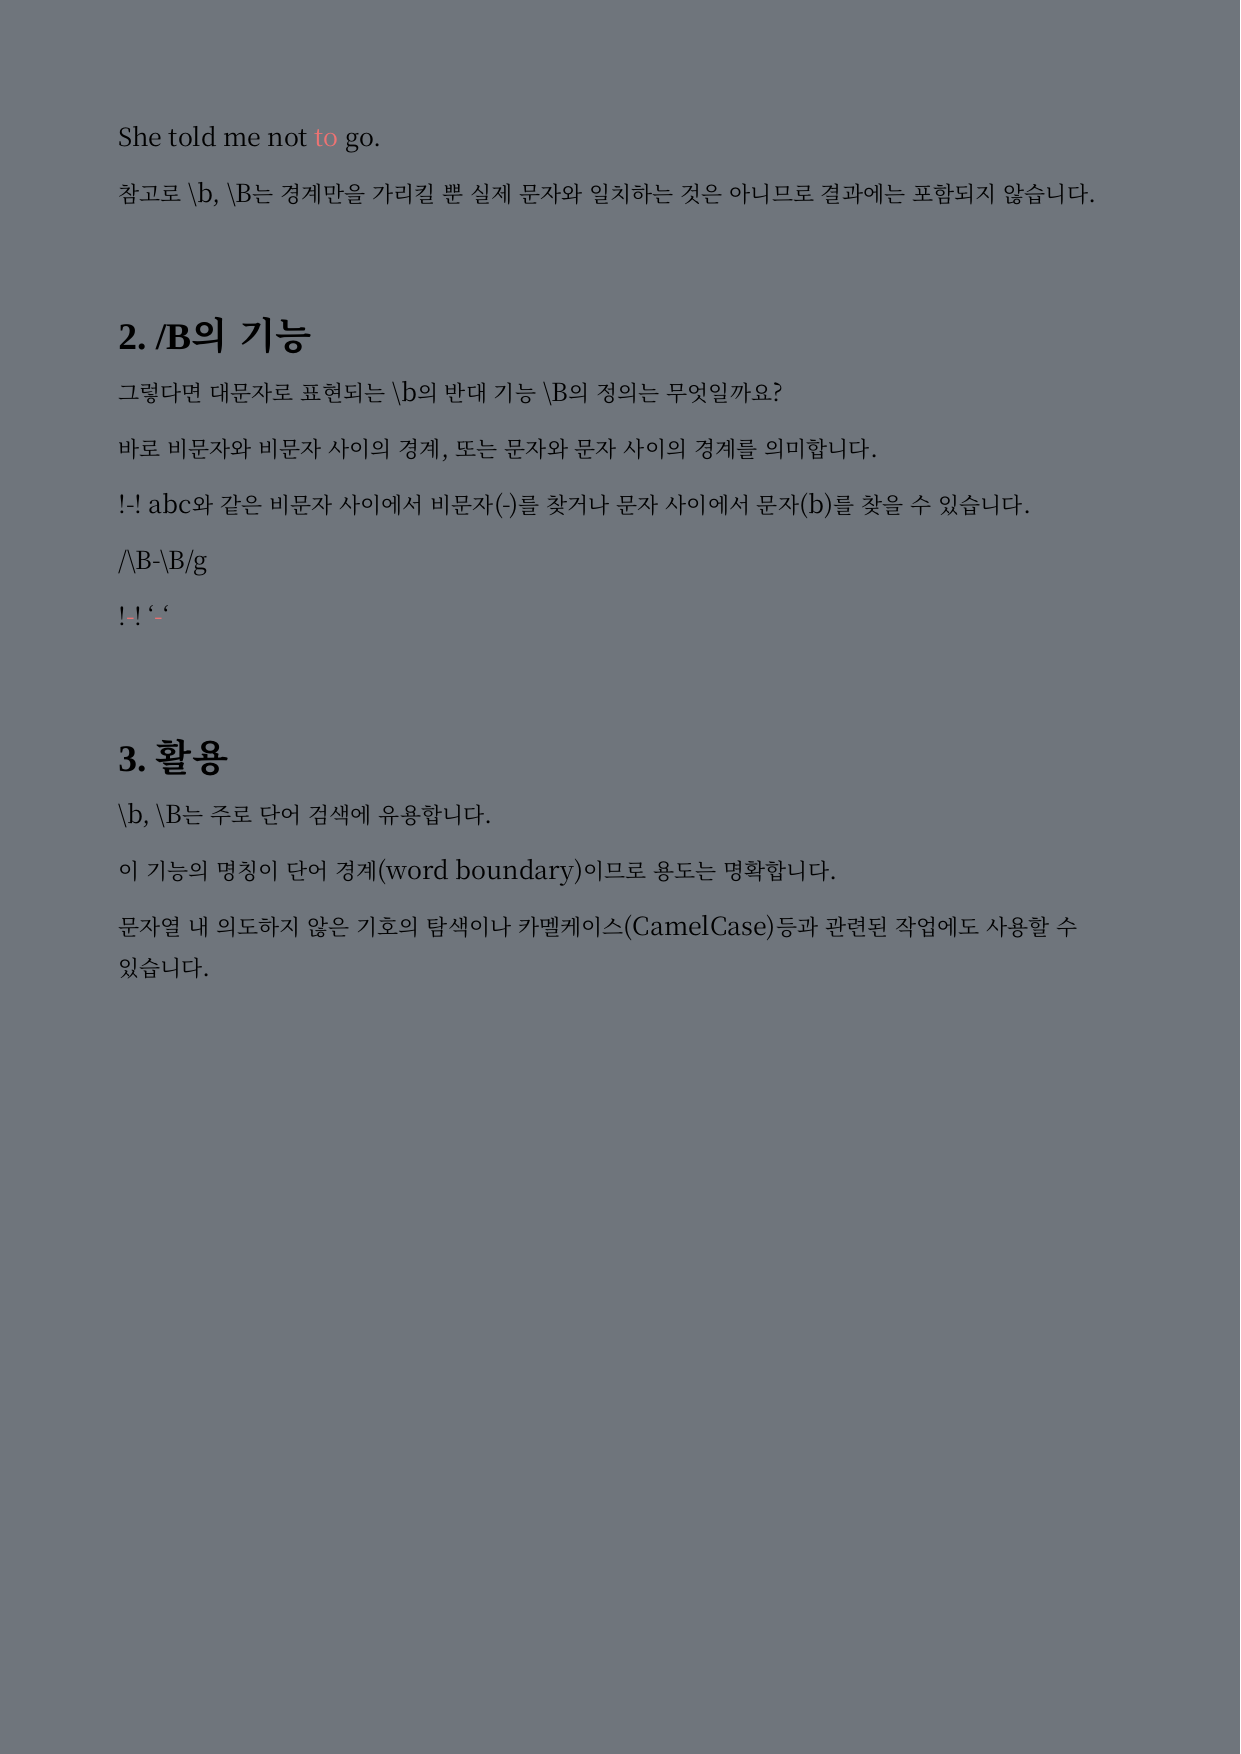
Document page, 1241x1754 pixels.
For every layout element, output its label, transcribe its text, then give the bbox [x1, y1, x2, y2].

text 이 기능의 명칭이 단어 경계(word boundary)이므로 용도는 명확합니다. [118, 851, 1122, 887]
text 바로 비문자와 비문자 사이의 경계, 또는 문자와 문자 사이의 경계를 의미합니다. [118, 429, 1122, 464]
text 참고로 \b, \B는 경계만을 가리킬 뿐 실제 문자와 일치하는 것은 아니므로 결과에는 포함되지 않습니다. [118, 174, 1122, 210]
text 문자열 내 의도하지 않은 기호의 탐색이나 카멜케이스(CamelCase)등과 관련된 작업에도 사용할 수 있습니다. [118, 907, 1122, 984]
text She told me not to go. [118, 118, 1122, 154]
text \b, \B는 주로 단어 검색에 유용합니다. [118, 795, 1122, 831]
text !-! ‘-‘ [118, 596, 1122, 632]
subtitle 2. /B의 기능 [118, 306, 1122, 360]
text 그렇다면 대문자로 표현되는 \b의 반대 기능 \B의 정의는 무엇일까요? [118, 373, 1122, 409]
text /\B-\B/g [118, 540, 1122, 576]
text !-! abc와 같은 비문자 사이에서 비문자(-)를 찾거나 문자 사이에서 문자(b)를 찾을 수 있습니다. [118, 484, 1122, 520]
subtitle 3. 활용 [118, 729, 1122, 782]
